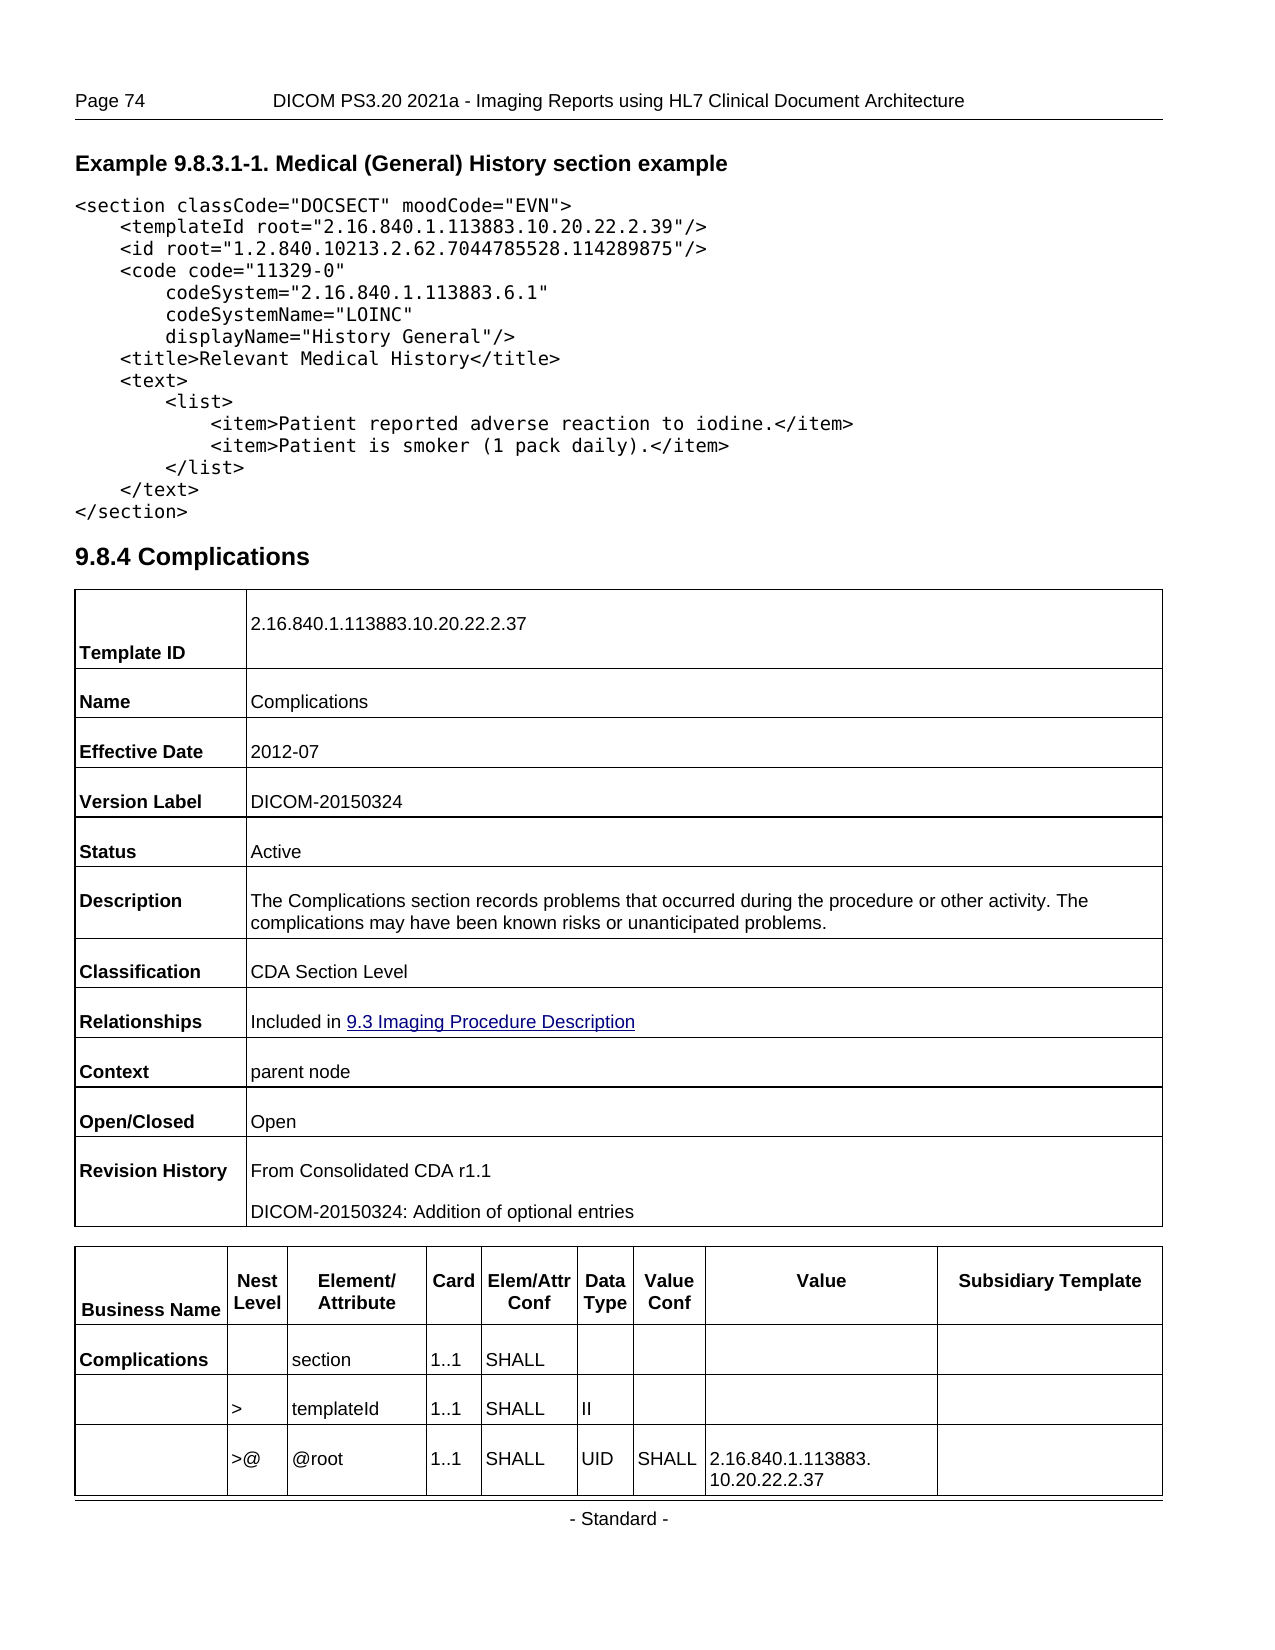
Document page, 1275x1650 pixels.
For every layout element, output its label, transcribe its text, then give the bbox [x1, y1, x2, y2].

table_cell >@ [228, 1425, 287, 1495]
table_cell [228, 1325, 287, 1374]
text 9.8.4 Complications [75, 541, 1162, 570]
table_header Element/​Attribute [288, 1247, 426, 1324]
table_cell Effective Date [76, 718, 246, 767]
table_cell Included in 9.3 Imaging Procedure Description [247, 988, 1162, 1037]
table_cell SHALL [482, 1325, 577, 1374]
table_cell 1..1 [427, 1325, 481, 1374]
table_cell Classification [76, 939, 246, 987]
table_cell Open/Closed [76, 1088, 246, 1136]
table_cell Complications [247, 669, 1162, 717]
table_cell [938, 1375, 1162, 1424]
table_cell [706, 1375, 937, 1424]
table_cell Context [76, 1038, 246, 1086]
table_cell > [228, 1375, 287, 1424]
table_header Elem/Attr Conf [482, 1247, 577, 1324]
table_cell template​Id [288, 1375, 426, 1424]
table_cell Name [76, 669, 246, 717]
table_header Value Conf [634, 1247, 705, 1324]
table_header Subsidiary Template [938, 1247, 1162, 1324]
table_cell 2.16.840.1.113883.​10.20.22.2.37 [706, 1425, 937, 1495]
table_header Value [706, 1247, 937, 1324]
table_cell Version Label [76, 768, 246, 816]
table_header Business Name [76, 1247, 227, 1324]
table_cell Complications [76, 1325, 227, 1374]
table_cell [634, 1325, 705, 1374]
table_cell [938, 1425, 1162, 1495]
table_cell The Complications section records problems that occurred during the procedure or other activity. The complications may have been known risks or unanticipated problems. [247, 867, 1162, 937]
table_cell II [578, 1375, 633, 1424]
table_cell [76, 1375, 227, 1424]
table_cell section [288, 1325, 426, 1374]
table_cell [634, 1375, 705, 1424]
table_header 2.16.840.1.113883.​10.20.22.2.37 [247, 590, 1162, 667]
table_cell [938, 1325, 1162, 1374]
text Example 9.8.3.1-1. Medical (General) History section example [75, 150, 1162, 176]
table_cell [578, 1325, 633, 1374]
table_header Data Type [578, 1247, 633, 1324]
table_cell DICOM-20150324 [247, 768, 1162, 816]
table_cell Open [247, 1088, 1162, 1136]
table_cell parent node [247, 1038, 1162, 1086]
table_cell SHALL [482, 1425, 577, 1495]
table_cell CDA Section Level [247, 939, 1162, 987]
table_cell 2012-07 [247, 718, 1162, 767]
table_cell 1..1 [427, 1375, 481, 1424]
table_cell @root [288, 1425, 426, 1495]
table_header Card [427, 1247, 481, 1324]
table_cell 1..1 [427, 1425, 481, 1495]
text <section classCode="DOCSECT" moodCode="EVN"> <templateId root="2.16.840.1.113883.10.20.22.2.39"/> <id root="1.2.840.10213.2.62.7044785528.114289875"/> <code code="11329-0" codeSystem="2.16.840.1.113883.6.1" codeSystemName="LOINC" displayName="History General"/> <title>Relevant Medical History</title> <text> <list> <item>Patient reported adverse reaction to iodine.</item> <item>Patient is smoker (1 pack daily).</item> </list> </text> </section> [75, 194, 1162, 523]
table_cell [706, 1325, 937, 1374]
table_cell UID [578, 1425, 633, 1495]
table_header Nest Level [228, 1247, 287, 1324]
table_cell SHALL [634, 1425, 705, 1495]
table_cell [76, 1425, 227, 1495]
table_cell SHALL [482, 1375, 577, 1424]
table_cell Status [76, 818, 246, 866]
table_cell Revision History [76, 1137, 246, 1226]
table_cell From Consolidated CDA r1.1 DICOM-20150324: Addition of optional entries [247, 1137, 1162, 1226]
table_header Template ID [76, 590, 246, 667]
table_cell Description [76, 867, 246, 937]
table_cell Relationships [76, 988, 246, 1037]
table_cell Active [247, 818, 1162, 866]
